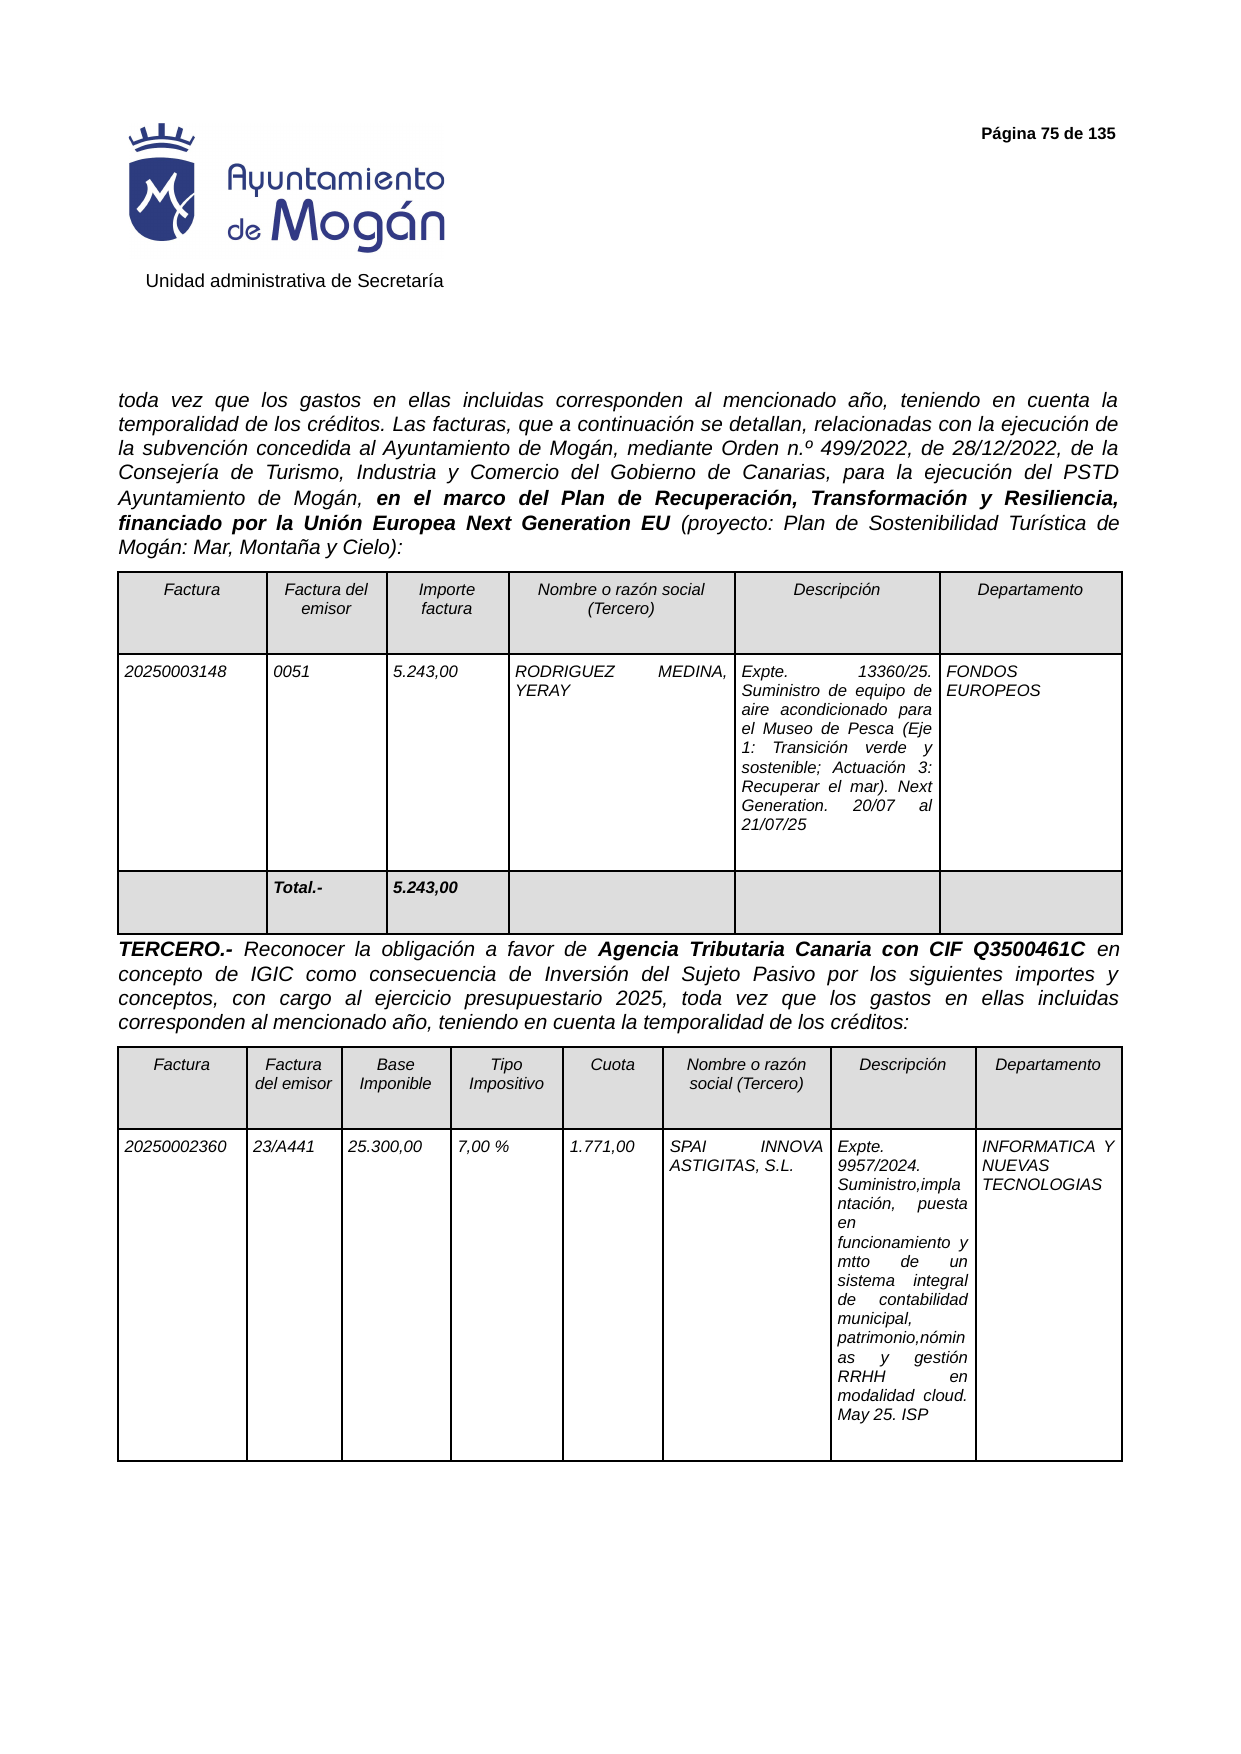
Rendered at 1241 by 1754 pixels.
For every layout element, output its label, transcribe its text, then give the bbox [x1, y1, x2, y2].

table_header Tipo Impositivo [452, 1048, 562, 1128]
table_header Importe factura [388, 573, 508, 653]
table_cell RODRIGUEZ MEDINA, YERAY [510, 655, 734, 870]
table_header Factura [119, 573, 266, 653]
table_header Descripción [736, 573, 939, 653]
table_header Factura del emisor [248, 1048, 341, 1128]
table_cell [510, 872, 734, 933]
table_header Descripción [832, 1048, 975, 1128]
table_cell 0051 [268, 655, 386, 870]
table_cell 5.243,00 [388, 872, 508, 933]
table_header Factura [119, 1048, 246, 1128]
table_header Base Imponible [343, 1048, 450, 1128]
table_cell INFORMATICA Y NUEVAS TECNOLOGIAS [977, 1130, 1121, 1460]
table_cell SPAI INNOVA ASTIGITAS, S.L. [664, 1130, 830, 1460]
text TERCERO.- Reconocer la obligación a favor de Agencia Tributaria Canaria con CIF Q3500461C en concepto de IGIC como consecuencia de Inversión del Sujeto Pasivo por los siguientes importes y conceptos, con cargo al ejercicio presupuestario 2025, toda vez que los gastos en ellas incluidas corresponden al mencionado año, teniendo en cuenta la temporalidad de los créditos: [118, 935, 1122, 1033]
table_header Cuota [564, 1048, 662, 1128]
table_cell [119, 872, 266, 933]
table_header Nombre o razón social (Tercero) [510, 573, 734, 653]
table_cell 1.771,00 [564, 1130, 662, 1460]
table_cell 23/A441 [248, 1130, 341, 1460]
table_cell Expte. 13360/25. Suministro de equipo de aire acondicionado para el Museo de Pesca (Eje 1: Transición verde y sostenible; Actuación 3: Recuperar el mar). Next Generation. 20/07 al 21/07/25 [736, 655, 939, 870]
table_cell 7,00 % [452, 1130, 562, 1460]
table_cell [941, 872, 1121, 933]
table_cell 20250002360 [119, 1130, 246, 1460]
table_cell Total.- [268, 872, 386, 933]
table_header Factura del emisor [268, 573, 386, 653]
table_cell 25.300,00 [343, 1130, 450, 1460]
table_cell FONDOS EUROPEOS [941, 655, 1121, 870]
table_cell 5.243,00 [388, 655, 508, 870]
table_header Departamento [977, 1048, 1121, 1128]
table_cell 20250003148 [119, 655, 266, 870]
picture [128, 123, 445, 259]
table_cell Expte. 9957/2024. Suministro,implantación, puesta en funcionamiento y mtto de un sistema integral de contabilidad municipal, patrimonio,nóminas y gestión RRHH en modalidad cloud. May 25. ISP [832, 1130, 975, 1460]
table_header Nombre o razón social (Tercero) [664, 1048, 830, 1128]
table_cell [736, 872, 939, 933]
text toda vez que los gastos en ellas incluidas corresponden al mencionado año, teniendo en cuenta la temporalidad de los créditos. Las facturas, que a continuación se detallan, relacionadas con la ejecución de la subvención concedida al Ayuntamiento de Mogán, mediante Orden n.º 499/2022, de 28/12/2022, de la Consejería de Turismo, Industria y Comercio del Gobierno de Canarias, para la ejecución del PSTD Ayuntamiento de Mogán, en el marco del Plan de Recuperación, Transformación y Resiliencia, financiado por la Unión Europea Next Generation EU (proyecto: Plan de Sostenibilidad Turística de Mogán: Mar, Montaña y Cielo): [118, 388, 1122, 558]
table_header Departamento [941, 573, 1121, 653]
